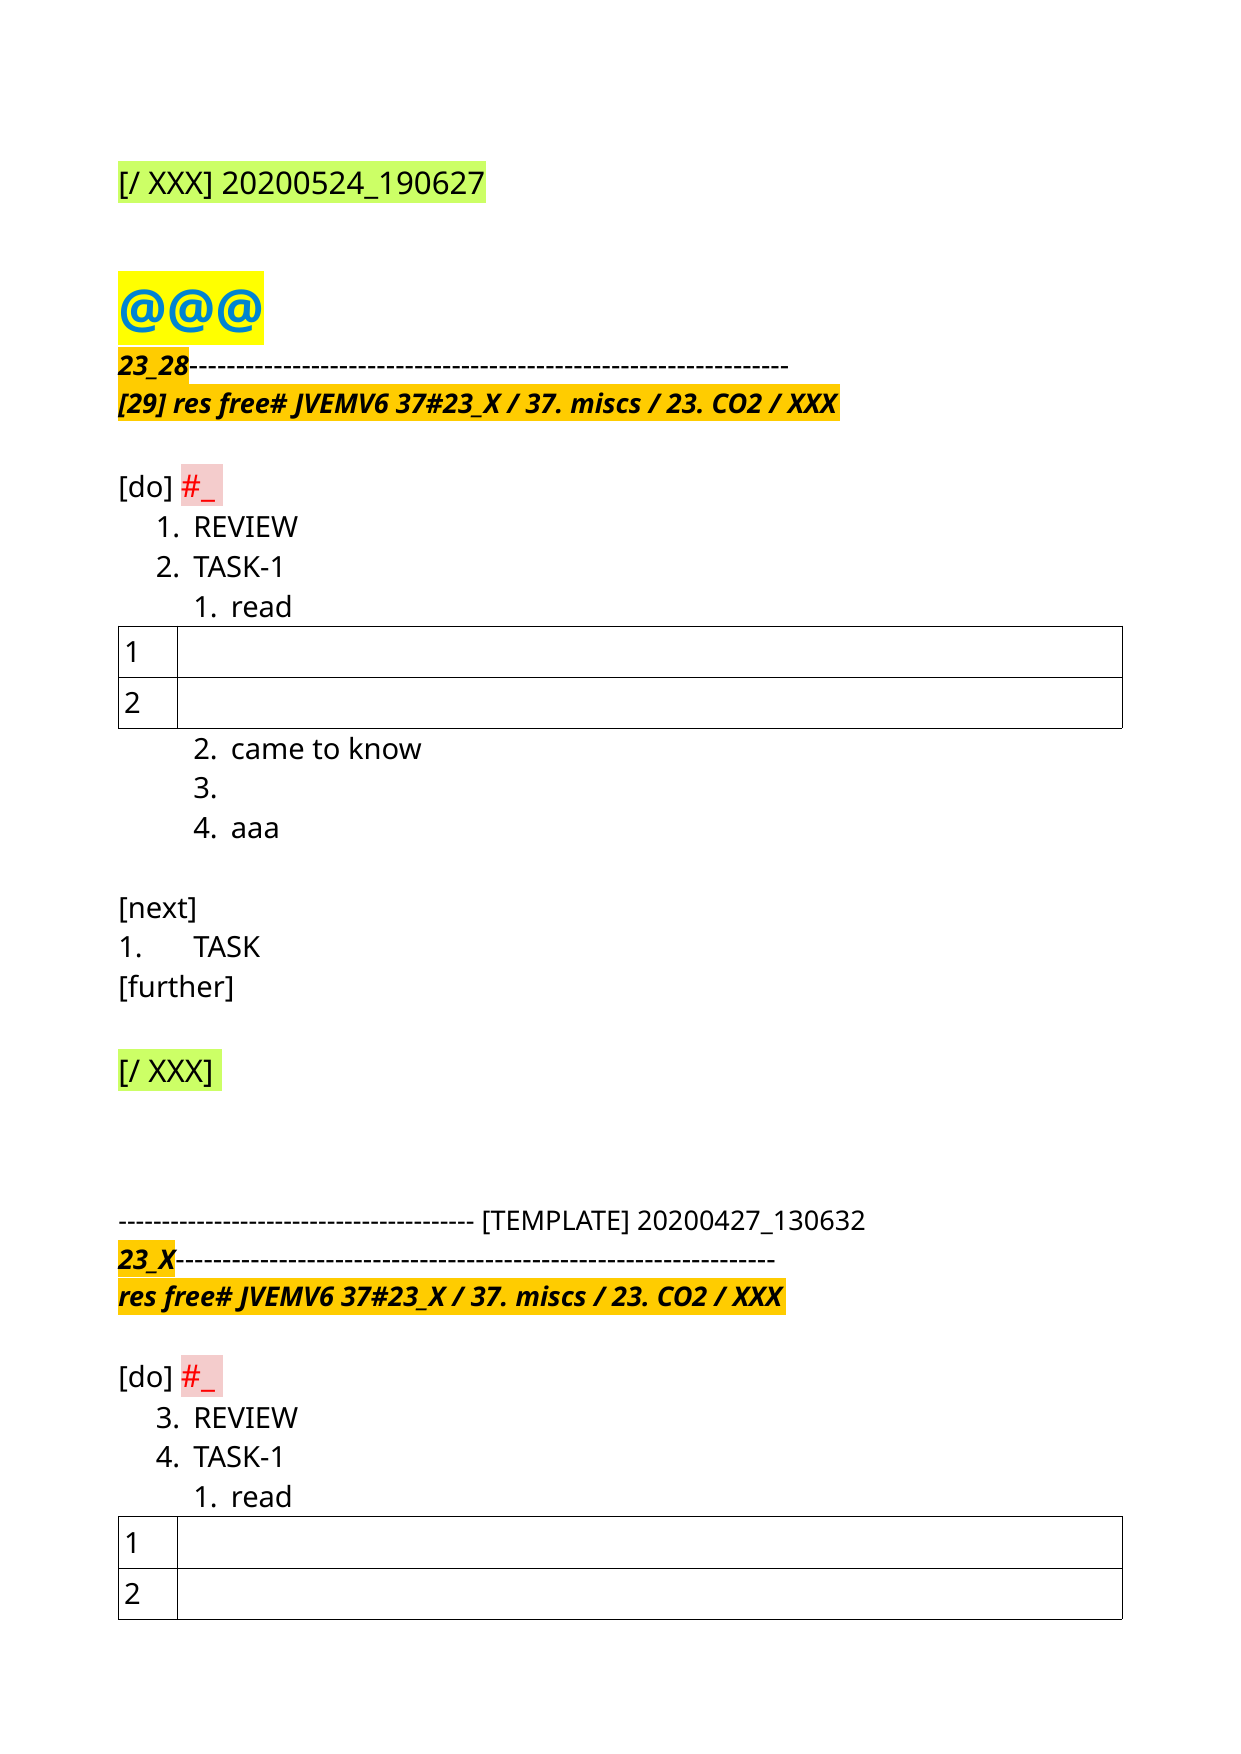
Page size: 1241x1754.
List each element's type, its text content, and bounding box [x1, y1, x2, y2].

table_header 1 [119, 1517, 177, 1567]
table_cell [178, 678, 1122, 728]
text [do] #_ [118, 1354, 1122, 1397]
text ----------------------------------------- [TEMPLATE] 20200427_130632 [118, 1201, 1122, 1238]
list TASK [118, 927, 1122, 966]
text res free# JVEMV6 37#23_X / 37. miscs / 23. CO2 / XXX [118, 1278, 1122, 1315]
text [29] res free# JVEMV6 37#23_X / 37. miscs / 23. CO2 / XXX [118, 384, 1122, 421]
table_cell 2 [119, 1569, 177, 1619]
list REVIEW [156, 506, 1122, 546]
list aaa [193, 807, 1122, 847]
list read [193, 1476, 1122, 1516]
text [/ XXX] 20200524_190627 [118, 118, 1122, 203]
table_header [178, 627, 1122, 677]
text [do] #_ [118, 464, 1122, 506]
list read [193, 586, 1122, 626]
table_cell 2 [119, 678, 177, 728]
text [/ XXX] [118, 1006, 1122, 1091]
list came to know [193, 729, 1122, 768]
text [next] [118, 887, 1122, 927]
list REVIEW [156, 1397, 1122, 1437]
text 23_28---------------------------------------------------------------- [118, 345, 1122, 384]
text [further] [118, 966, 1122, 1006]
list TASK-1 [156, 546, 1122, 586]
table_header [178, 1517, 1122, 1567]
table_cell [178, 1569, 1122, 1619]
text @@@ [118, 271, 1122, 345]
list TASK-1 [156, 1437, 1122, 1476]
table_header 1 [119, 627, 177, 677]
text 23_X---------------------------------------------------------------- [118, 1238, 1122, 1278]
